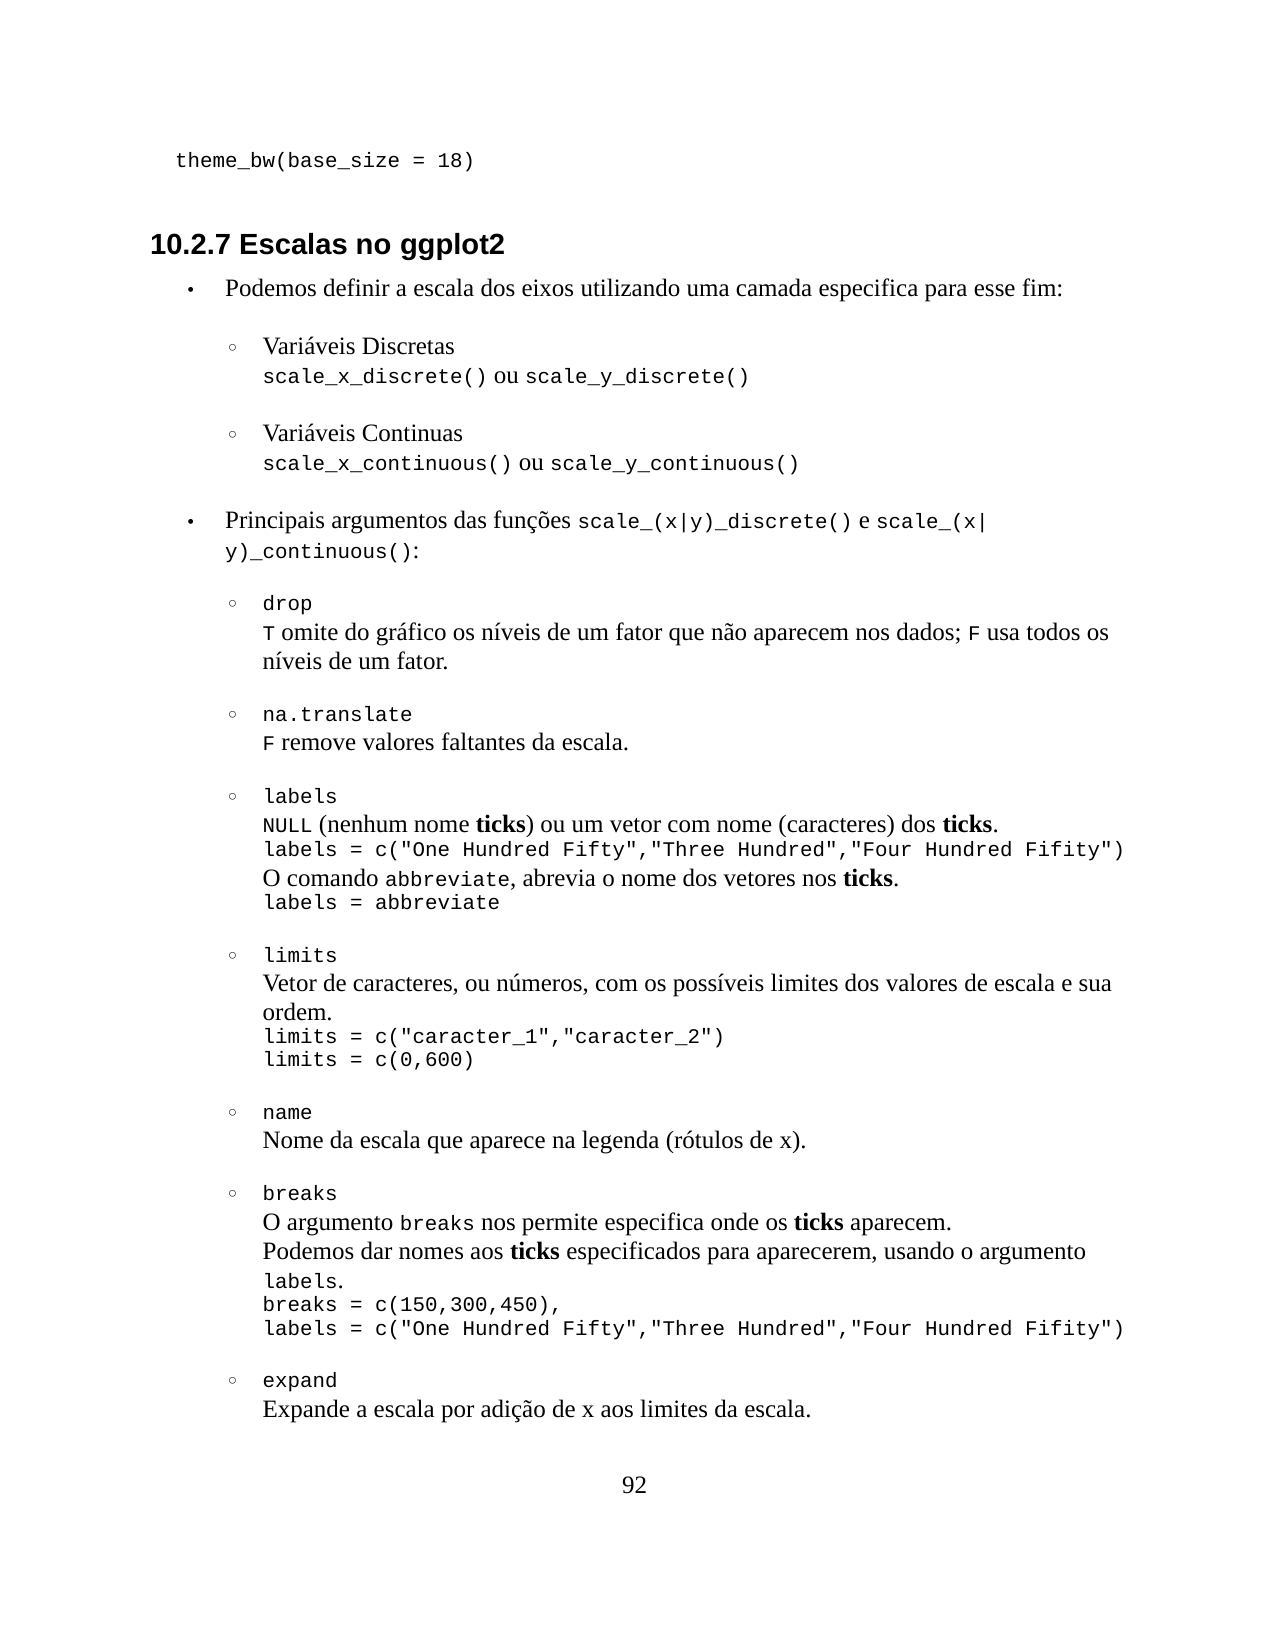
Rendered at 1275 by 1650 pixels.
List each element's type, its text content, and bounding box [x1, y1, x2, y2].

subtitle 10.2.7 Escalas no ggplot2 [150, 227, 1125, 261]
text theme_bw(base_size = 18) [150, 150, 1125, 174]
list labels NULL (nenhum nome ticks) ou um vetor com nome (caracteres) dos ticks. labels = c("One Hundred Fifty","Three Hundred","Four Hundred Fifity") O comando abbreviate, abrevia o nome dos vetores nos ticks. labels = abbreviate [225, 786, 1125, 944]
list expand Expande a escala por adição de x aos limites da escala. [225, 1371, 1125, 1423]
list Principais argumentos das funções scale_(x|y)_discrete() e scale_(x|y)_continuous(): [187, 505, 1125, 593]
list Variáveis Continuas scale_x_continuous() ou scale_y_continuous() [225, 418, 1125, 505]
list limits Vetor de caracteres, ou números, com os possíveis limites dos valores de escala e sua ordem. limits = c("caracter_1","caracter_2") limits = c(0,600) [225, 944, 1125, 1102]
list Podemos definir a escala dos eixos utilizando uma camada especifica para esse fim: [187, 273, 1125, 331]
list na.translate F remove valores faltantes da escala. [225, 704, 1125, 786]
list breaks O argumento breaks nos permite especifica onde os ticks aparecem. Podemos dar nomes aos ticks especificados para aparecerem, usando o argumento labels. breaks = c(150,300,450), labels = c("One Hundred Fifty","Three Hundred","Four Hundred Fifity") [225, 1183, 1125, 1371]
list Variáveis Discretas scale_x_discrete() ou scale_y_discrete() [225, 331, 1125, 418]
list name Nome da escala que aparece na legenda (rótulos de x). [225, 1102, 1125, 1183]
list drop T omite do gráfico os níveis de um fator que não aparecem nos dados; F usa todos os níveis de um fator. [225, 593, 1125, 704]
